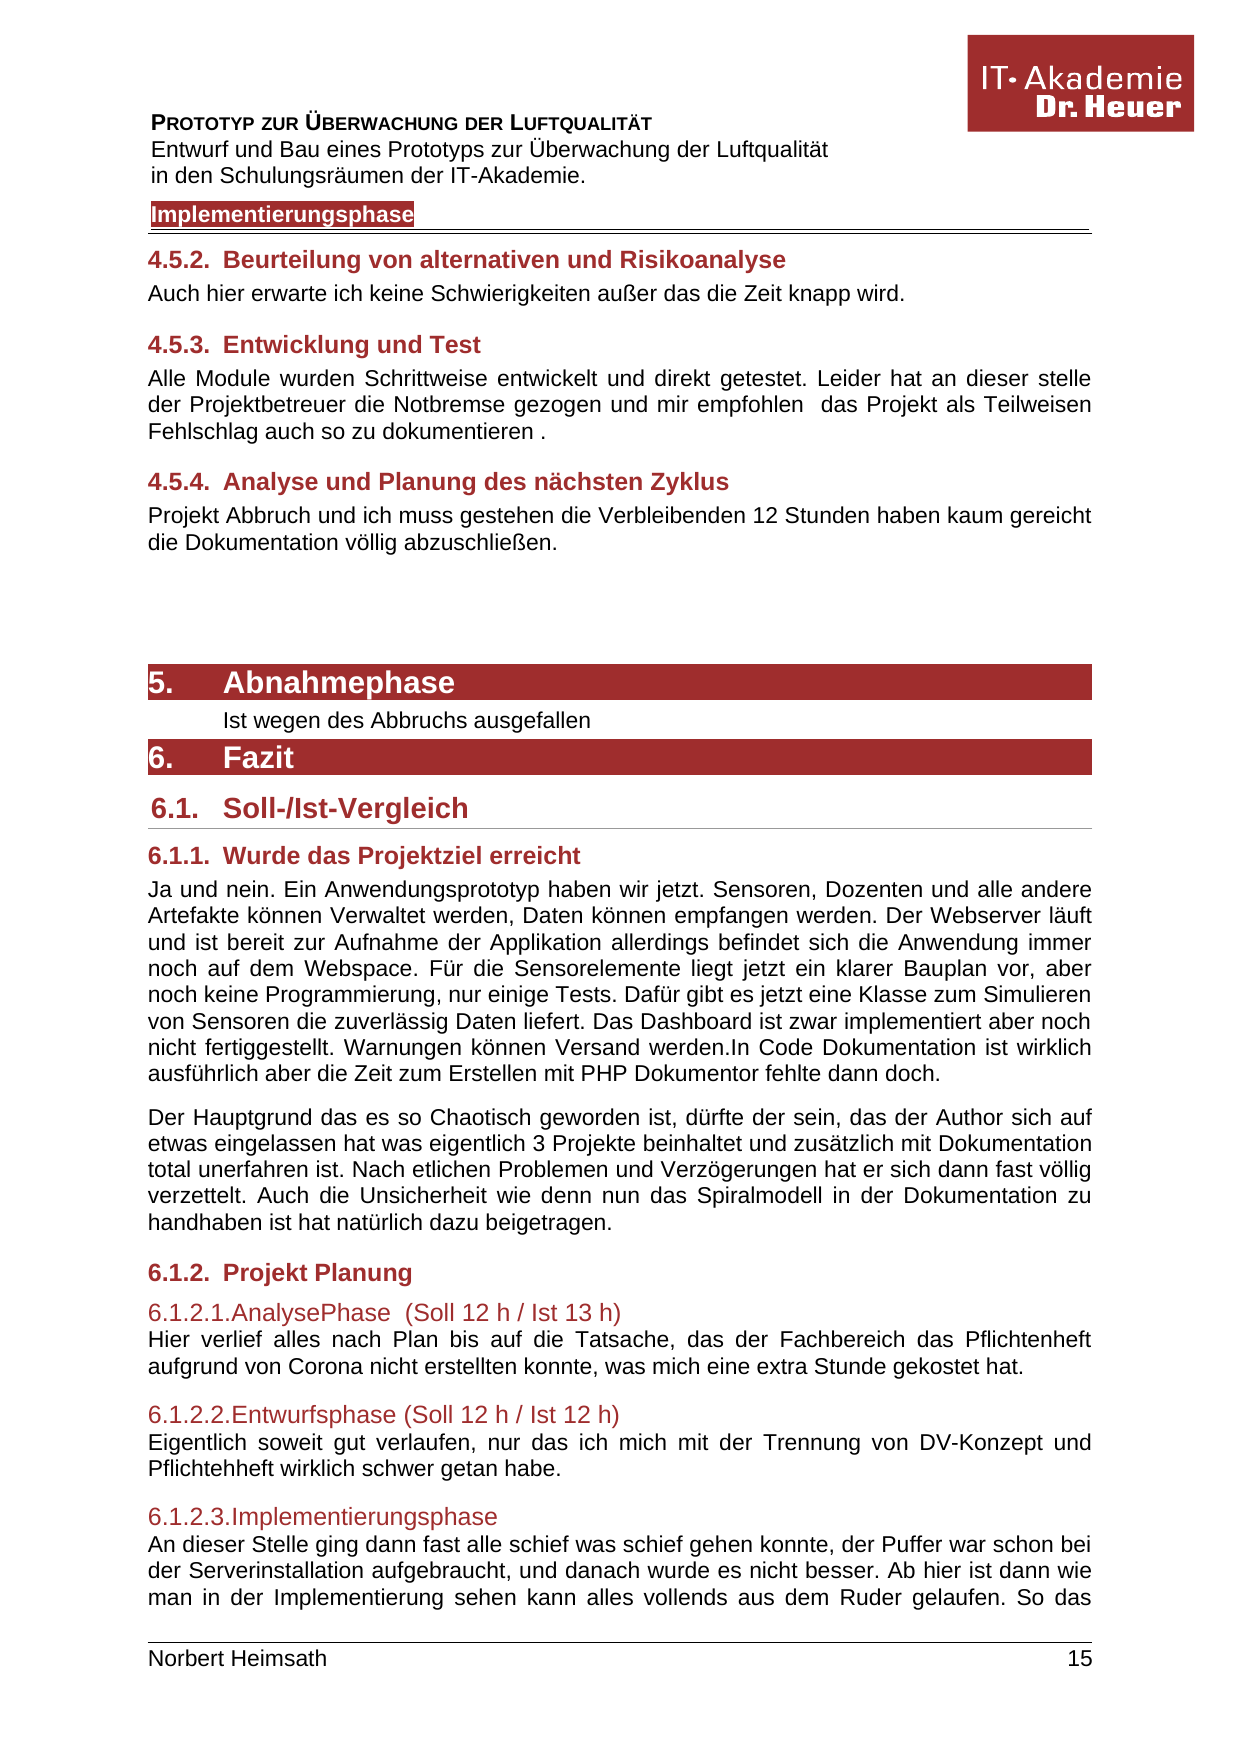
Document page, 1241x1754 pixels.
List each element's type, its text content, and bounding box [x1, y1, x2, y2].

text Auch hier erwarte ich keine Schwierigkeiten außer das die Zeit knapp wird. [148, 280, 1092, 307]
subtitle Abnahmephase [148, 664, 1092, 700]
text Projekt Abbruch und ich muss gestehen die Verbleibenden 12 Stunden haben kaum gereicht die Dokumentation völlig abzuschließen. [148, 502, 1092, 555]
subtitle Beurteilung von alternativen und Risikoanalyse [148, 245, 1092, 274]
subtitle Soll-/Ist-Vergleich [148, 788, 1092, 828]
text Alle Module wurden Schrittweise entwickelt und direkt getestet. Leider hat an dieser stelle der Projektbetreuer die Notbremse gezogen und mir empfohlen das Projekt als Teilweisen Fehlschlag auch so zu dokumentieren . [148, 365, 1092, 444]
subtitle Fazit [148, 739, 1092, 775]
subtitle Projekt Planung [148, 1258, 1092, 1287]
subtitle Entwicklung und Test [148, 330, 1092, 358]
list Ist wegen des Abbruchs ausgefallen [185, 707, 1092, 733]
subtitle Implementierungsphase [148, 1502, 1092, 1531]
text Hier verlief alles nach Plan bis auf die Tatsache, das der Fachbereich das Pflichtenheft aufgrund von Corona nicht erstellten konnte, was mich eine extra Stunde gekostet hat. [148, 1326, 1092, 1379]
text Ja und nein. Ein Anwendungsprototyp haben wir jetzt. Sensoren, Dozenten und alle andere Artefakte können Verwaltet werden, Daten können empfangen werden. Der Webserver läuft und ist bereit zur Aufnahme der Applikation allerdings befindet sich die Anwendung immer noch auf dem Webspace. Für die Sensorelemente liegt jetzt ein klarer Bauplan vor, aber noch keine Programmierung, nur einige Tests. Dafür gibt es jetzt eine Klasse zum Simulieren von Sensoren die zuverlässig Daten liefert. Das Dashboard ist zwar implementiert aber noch nicht fertiggestellt. Warnungen können Versand werden.In Code Dokumentation ist wirklich ausführlich aber die Zeit zum Erstellen mit PHP Dokumentor fehlte dann doch. [148, 876, 1092, 1087]
subtitle Entwurfsphase (Soll 12 h / Ist 12 h) [148, 1400, 1092, 1429]
text Eigentlich soweit gut verlaufen, nur das ich mich mit der Trennung von DV-Konzept und Pflichtehheft wirklich schwer getan habe. [148, 1429, 1092, 1481]
text Der Hauptgrund das es so Chaotisch geworden ist, dürfte der sein, das der Author sich auf etwas eingelassen hat was eigentlich 3 Projekte beinhaltet und zusätzlich mit Dokumentation total unerfahren ist. Nach etlichen Problemen und Verzögerungen hat er sich dann fast völlig verzettelt. Auch die Unsicherheit wie denn nun das Spiralmodell in der Dokumentation zu handhaben ist hat natürlich dazu beigetragen. [148, 1103, 1092, 1235]
subtitle AnalysePhase (Soll 12 h / Ist 13 h) [148, 1298, 1092, 1326]
subtitle Wurde das Projektziel erreicht [148, 841, 1092, 869]
text An dieser Stelle ging dann fast alle schief was schief gehen konnte, der Puffer war schon bei der Serverinstallation aufgebraucht, und danach wurde es nicht besser. Ab hier ist dann wie man in der Implementierung sehen kann alles vollends aus dem Ruder gelaufen. So das [148, 1531, 1092, 1610]
subtitle Analyse und Planung des nächsten Zyklus [148, 467, 1092, 496]
